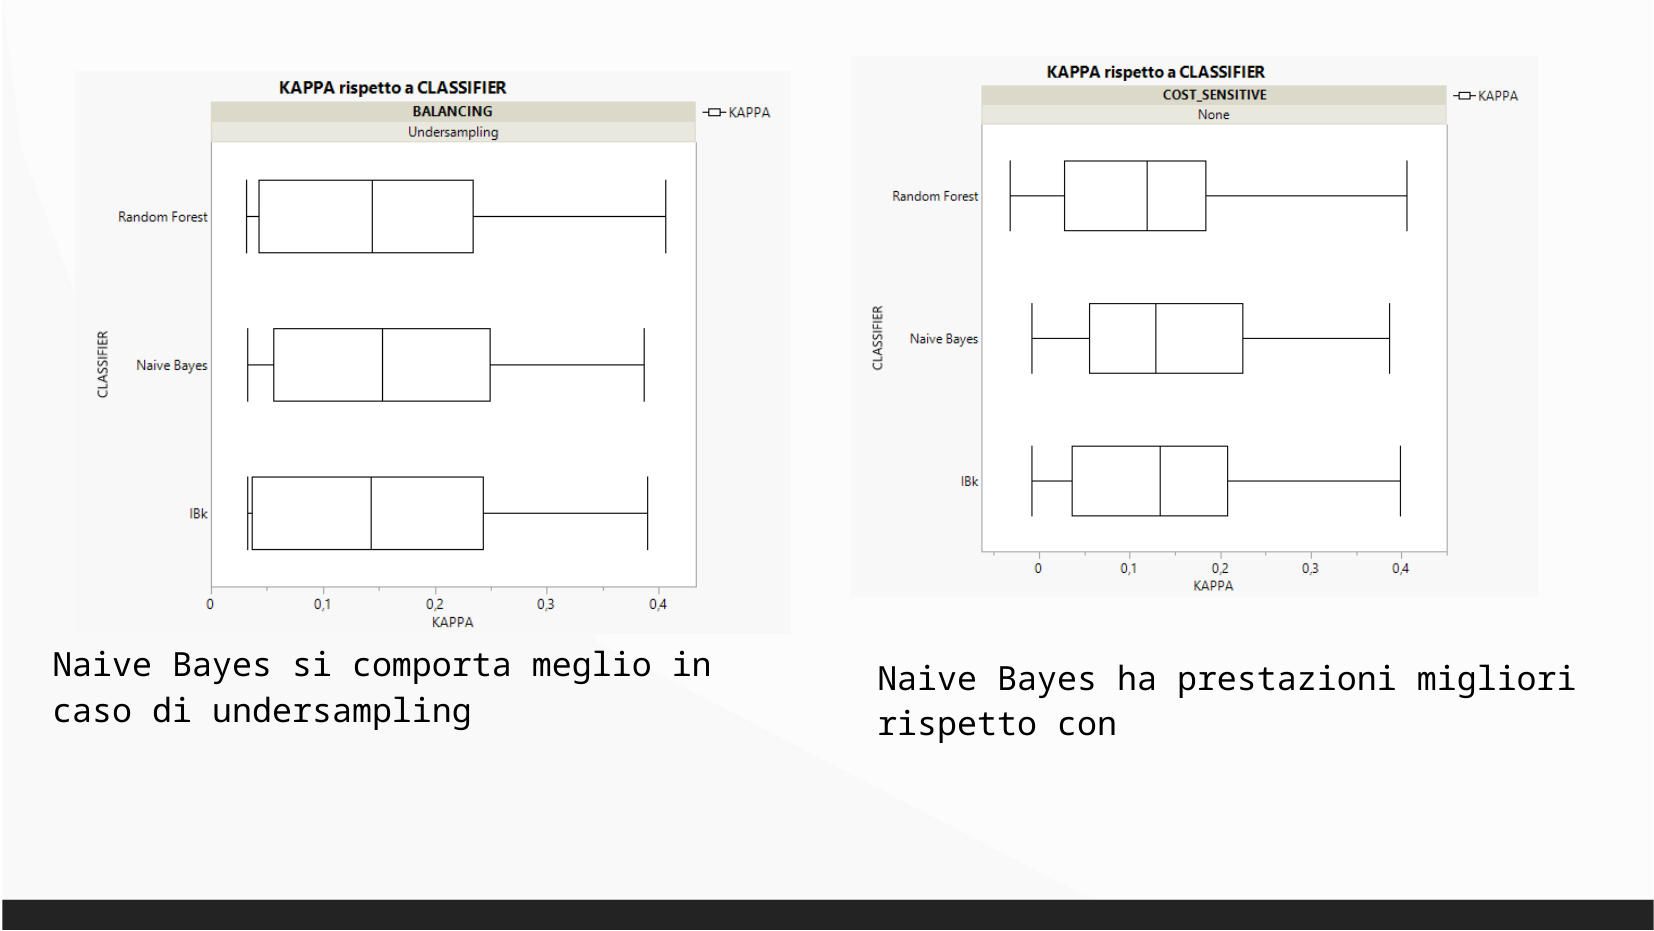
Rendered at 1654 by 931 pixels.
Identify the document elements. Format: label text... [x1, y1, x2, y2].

text_box Naive Bayes si comporta meglio in caso di undersampling [37, 633, 826, 733]
picture [2, 0, 1654, 931]
text_box Naive Bayes ha prestazioni migliori rispetto con [862, 647, 1613, 747]
